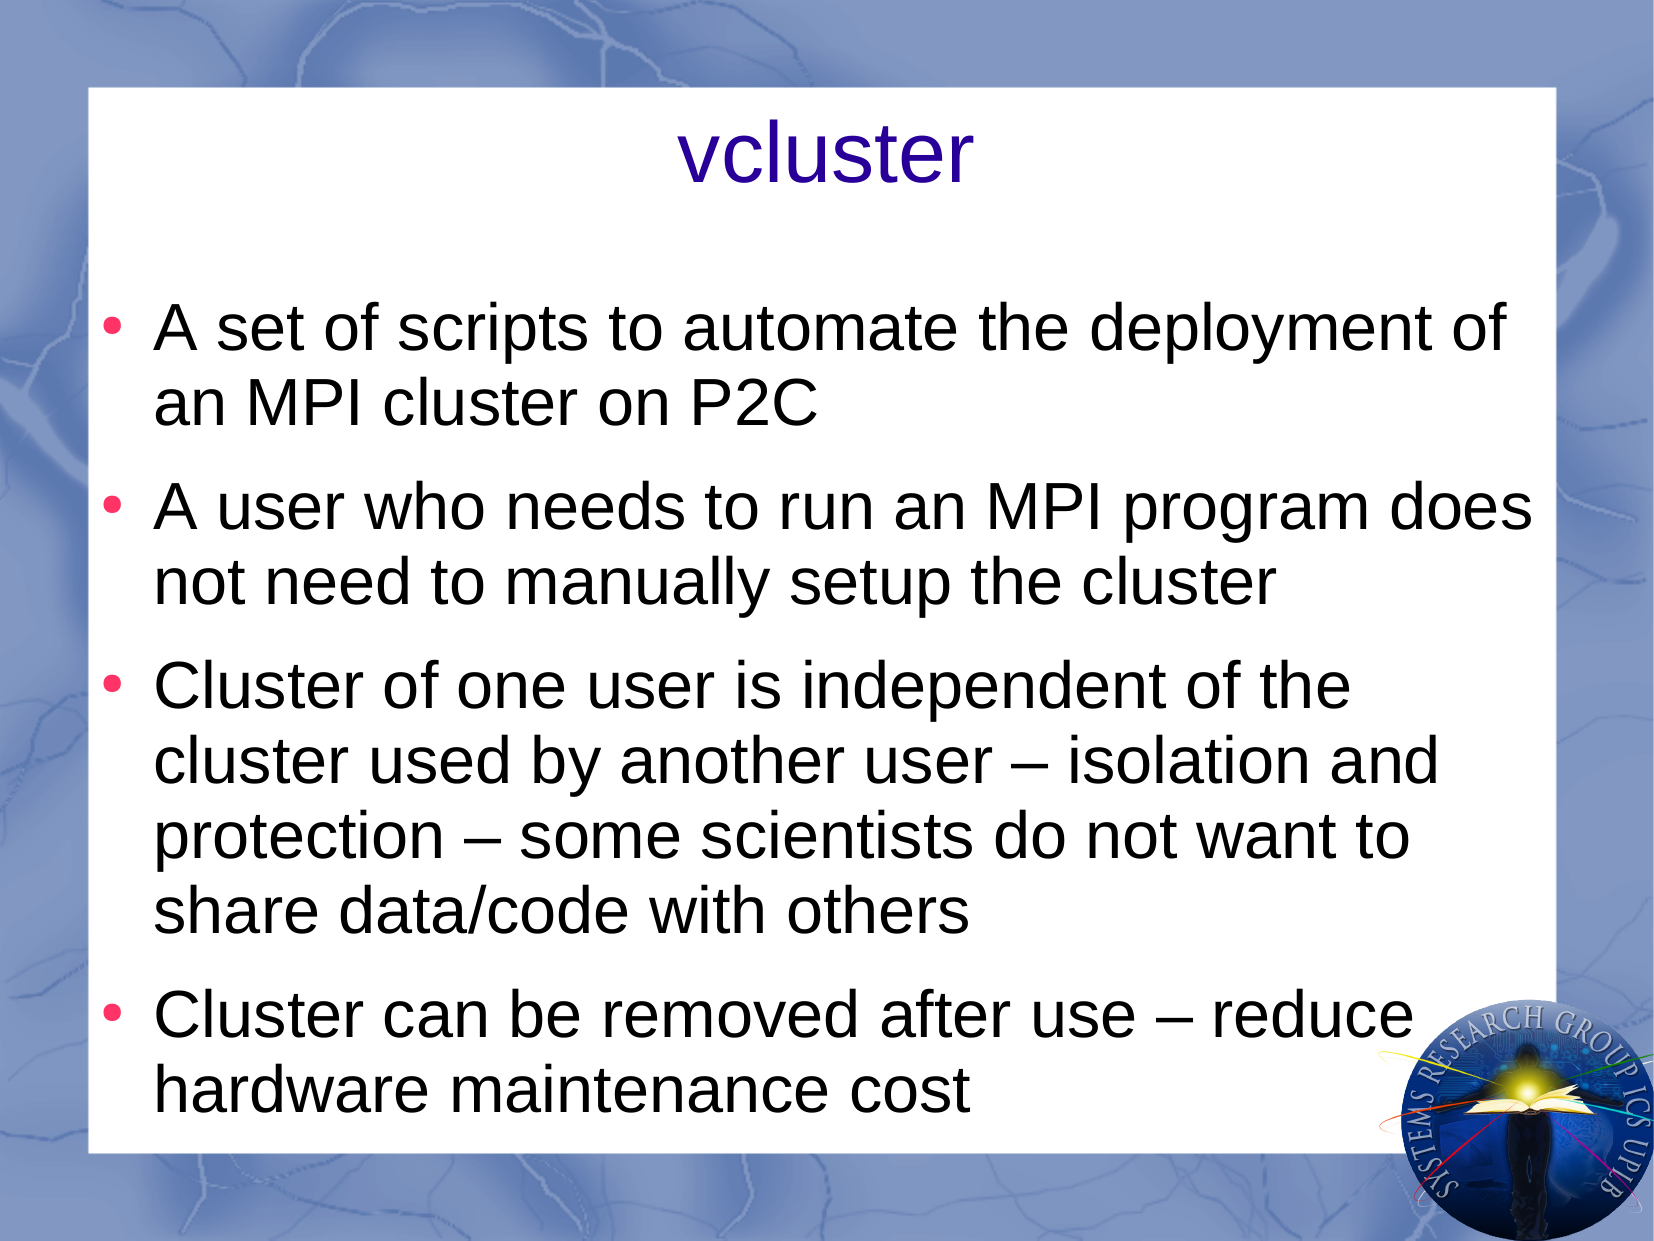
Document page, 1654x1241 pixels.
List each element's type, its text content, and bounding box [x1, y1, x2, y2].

picture [0, 0, 1654, 1241]
list A set of scripts to automate the deployment of an MPI cluster on P2C A user who needs to run an MPI program does not need to manually setup the cluster Cluster of one user is independent of the cluster used by another user – isolation and protection – some scientists do not want to share data/code with others Cluster can be removed after use – reduce hardware maintenance cost [82, 290, 1538, 1241]
title vcluster [82, 49, 1571, 257]
